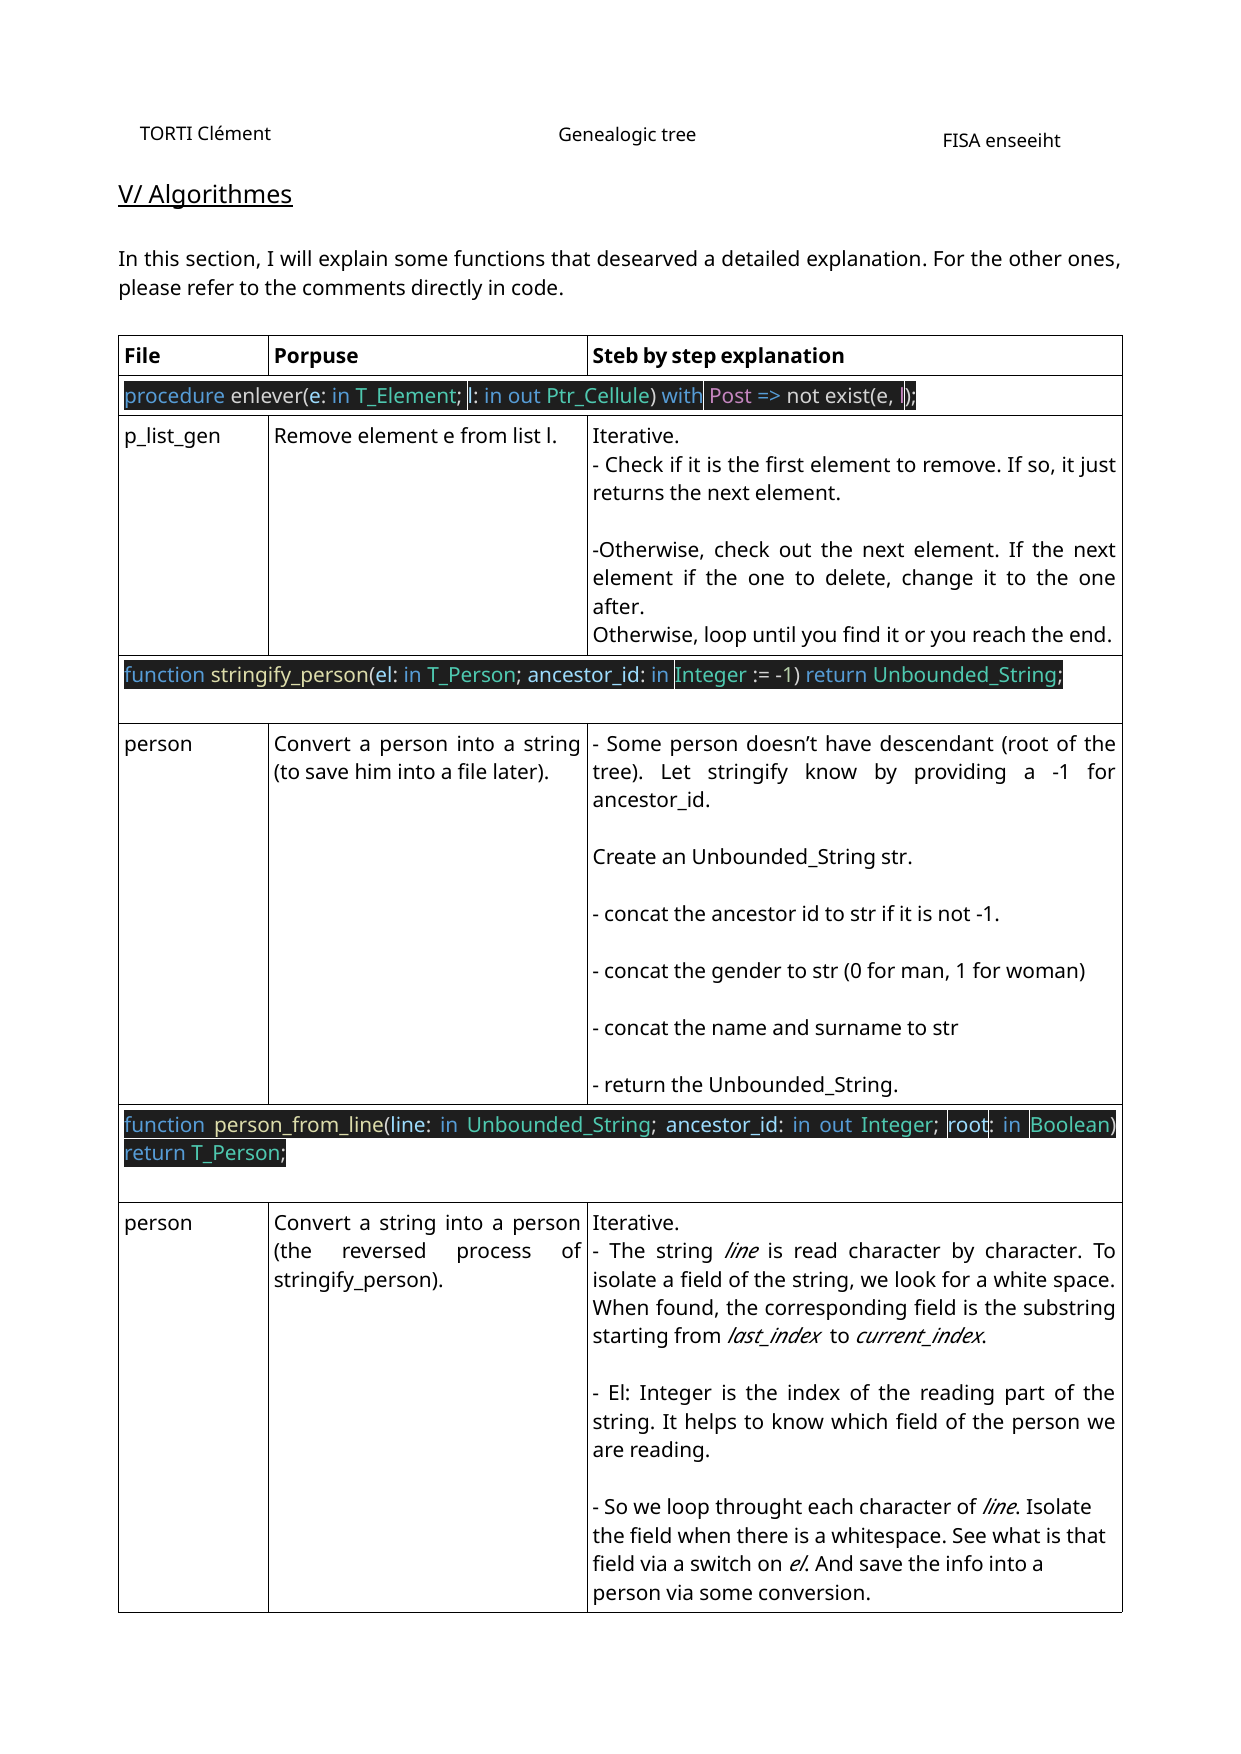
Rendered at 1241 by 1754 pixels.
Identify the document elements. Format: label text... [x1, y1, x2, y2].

table_header Steb by step explanation [588, 336, 1122, 375]
table_cell Remove element e from list l. [269, 416, 587, 654]
table_header File [119, 336, 268, 375]
table_header Porpuse [269, 336, 587, 375]
table_cell - Some person doesn’t have descendant (root of the tree). Let stringify know by providing a -1 for ancestor_id. Create an Unbounded_String str. - concat the ancestor id to str if it is not -1. - concat the gender to str (0 for man, 1 for woman) - concat the name and surname to str - return the Unbounded_String. [588, 724, 1122, 1104]
table_cell person [119, 1203, 268, 1612]
table_cell person [119, 724, 268, 1104]
table_cell Iterative. - Check if it is the first element to remove. If so, it just returns the next element. -Otherwise, check out the next element. If the next element if the one to delete, change it to the one after. Otherwise, loop until you find it or you reach the end. [588, 416, 1122, 654]
table_cell function person_from_line(line: in Unbounded_String; ancestor_id: in out Integer; root: in Boolean) return T_Person; [119, 1105, 1122, 1202]
table_cell p_list_gen [119, 416, 268, 654]
table_cell Iterative. - The string line is read character by character. To isolate a field of the string, we look for a white space. When found, the corresponding field is the substring starting from last_index to current_index. - El: Integer is the index of the reading part of the string. It helps to know which field of the person we are reading. - So we loop throught each character of line. Isolate the field when there is a whitespace. See what is that field via a switch on el. And save the info into a person via some conversion. [588, 1203, 1122, 1612]
text In this section, I will explain some functions that desearved a detailed explanation. For the other ones, please refer to the comments directly in code. [118, 244, 1122, 301]
text V/ Algorithmes [118, 176, 1122, 210]
table_cell function stringify_person(el: in T_Person; ancestor_id: in Integer := -1) return Unbounded_String; [119, 656, 1122, 723]
table_cell Convert a string into a person (the reversed process of stringify_person). [269, 1203, 587, 1612]
table_cell procedure enlever(e: in T_Element; l: in out Ptr_Cellule) with Post => not exist(e, l); [119, 376, 1122, 415]
table_cell Convert a person into a string (to save him into a file later). [269, 724, 587, 1104]
